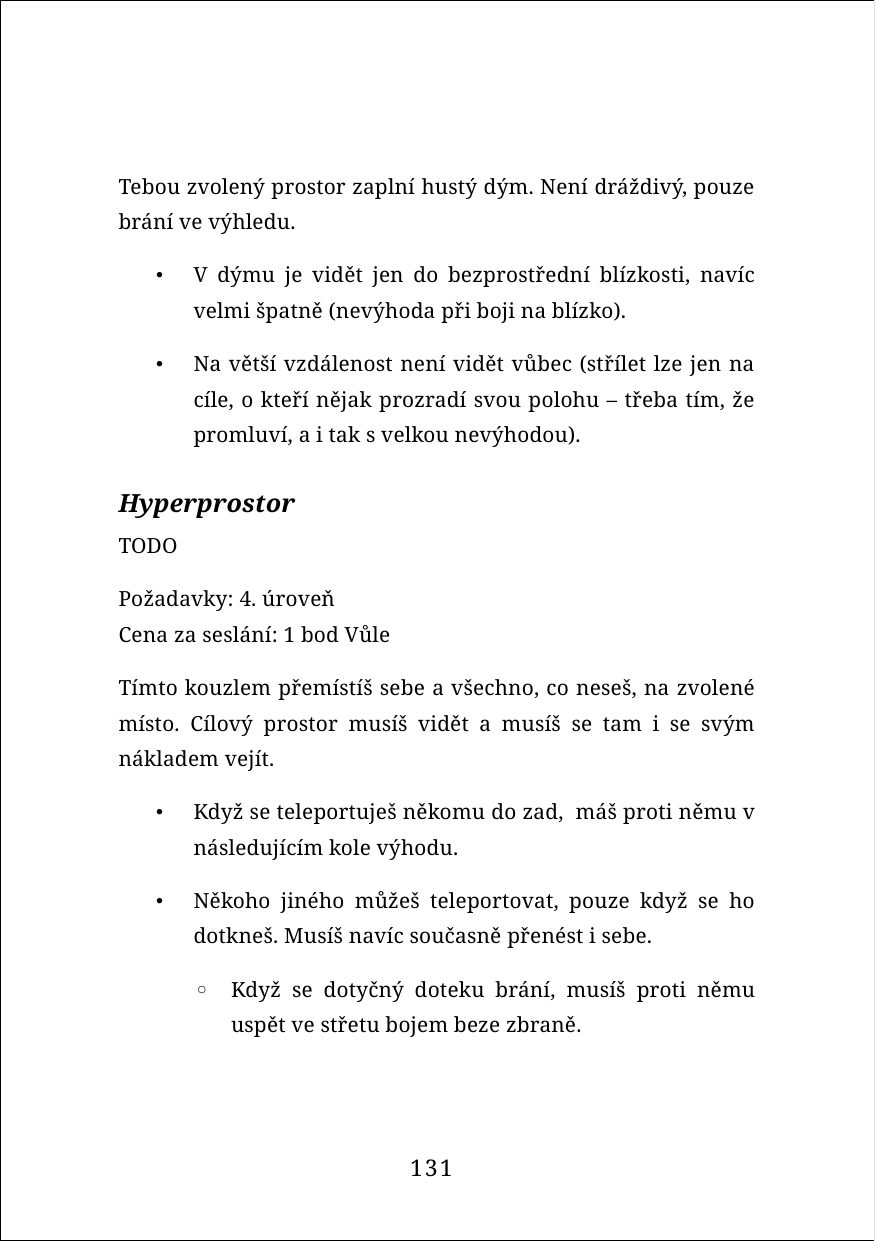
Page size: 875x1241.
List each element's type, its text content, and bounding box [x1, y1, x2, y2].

text TODO [118, 531, 756, 559]
text Tebou zvolený prostor zaplní hustý dým. Není dráždivý, pouze brání ve výhledu. [118, 172, 756, 236]
text Tímto kouzlem přemístíš sebe a všechno, co neseš, na zvolené místo. Cílový prostor musíš vidět a musíš se tam i se svým nákladem vejít. [118, 673, 756, 773]
list V dýmu je vidět jen do bezprostřední blízkosti, navíc velmi špatně (nevýhoda při boji na blízko). [156, 261, 756, 324]
subtitle Hyperprostor [118, 485, 756, 519]
list Na větší vzdálenost není vidět vůbec (střílet lze jen na cíle, o kteří nějak prozradí svou polohu – třeba tím, že promluví, a i tak s velkou nevýhodou). [156, 349, 756, 449]
list Když se dotyčný doteku brání, musíš proti němu uspět ve střetu bojem beze zbraně. [193, 975, 756, 1039]
text Požadavky: 4. úroveň Cena za seslání: 1 bod Vůle [118, 584, 756, 648]
list Když se teleportuješ někomu do zad, máš proti němu v následujícím kole výhodu. [156, 797, 756, 861]
list Někoho jiného můžeš teleportovat, pouze když se ho dotkneš. Musíš navíc současně přenést i sebe. [156, 886, 756, 950]
